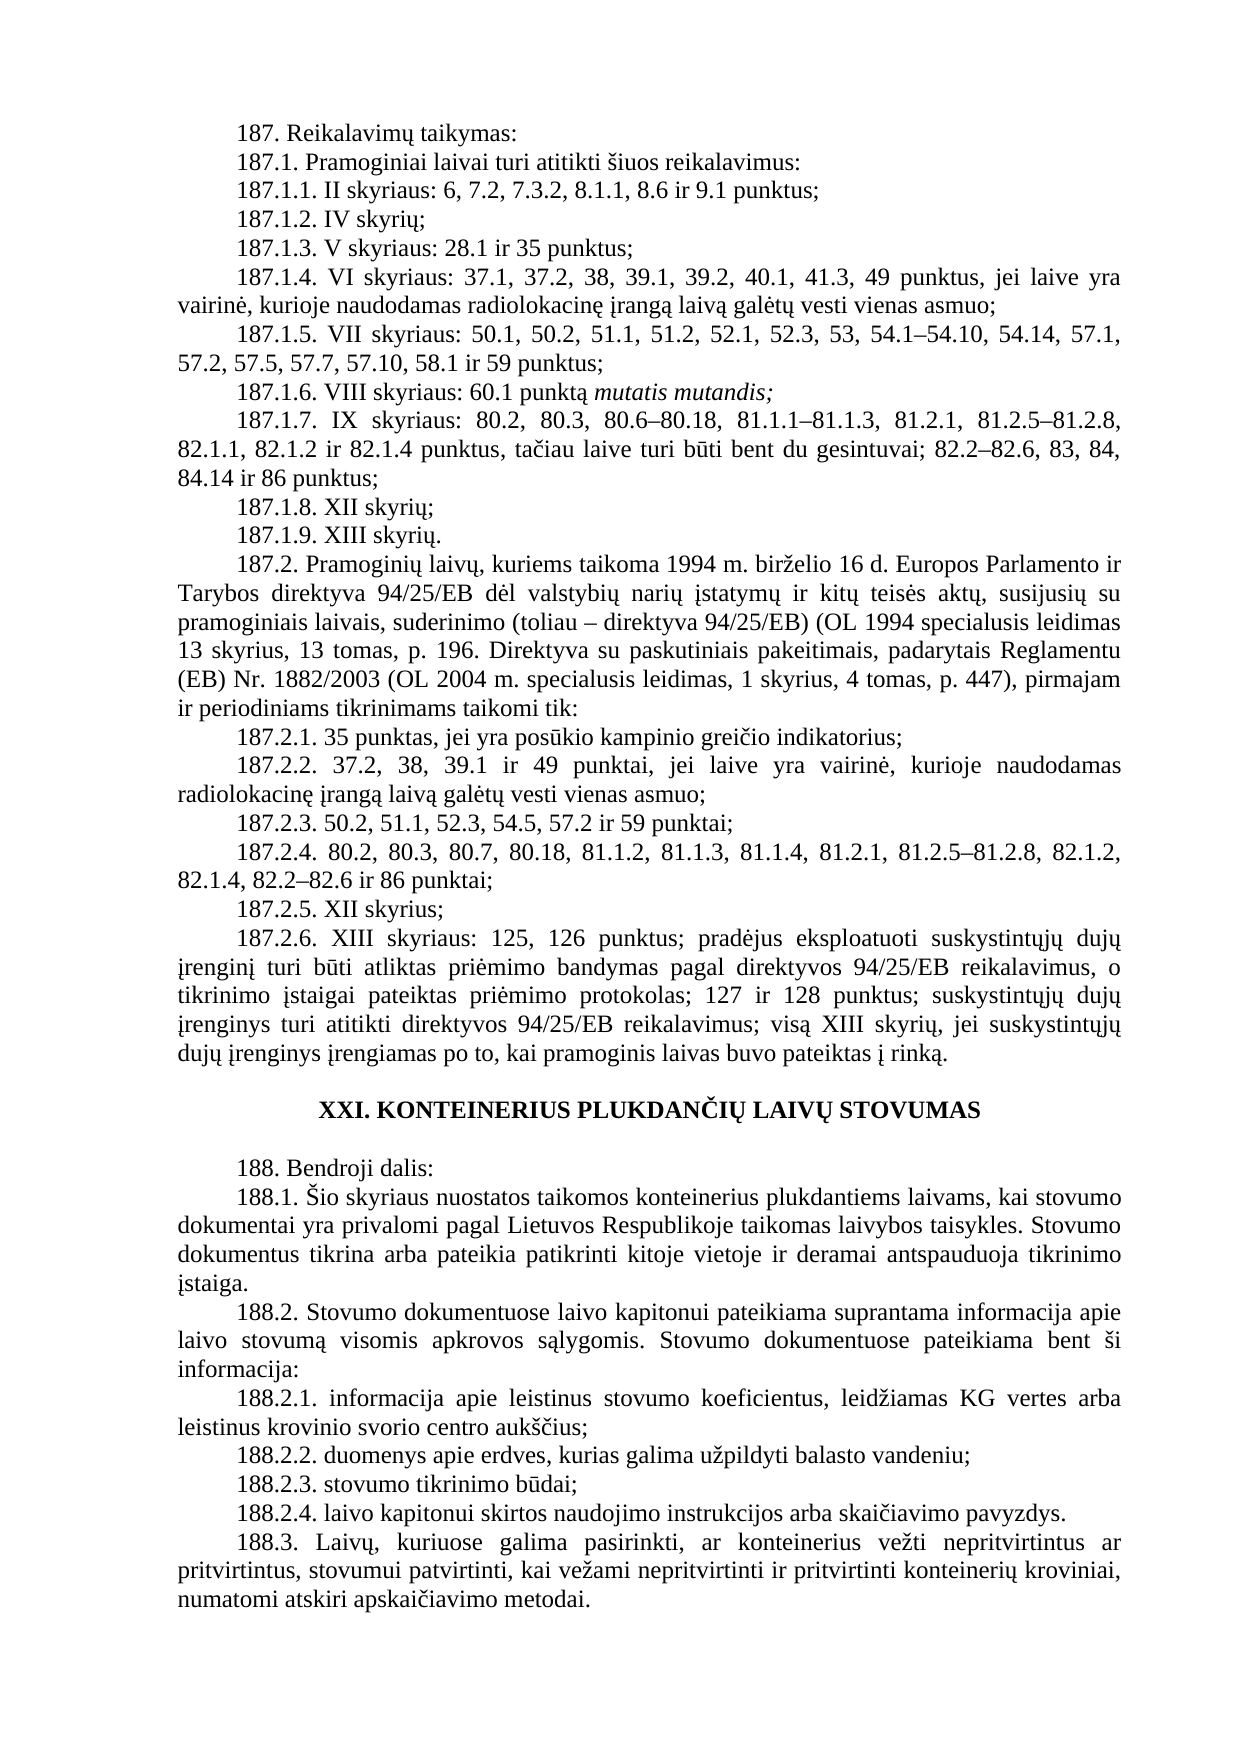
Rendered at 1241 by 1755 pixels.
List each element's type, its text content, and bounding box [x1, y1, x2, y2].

text XXI. KONTEINERIUS PLUKDANČIŲ LAIVŲ STOVUMAS [177, 1096, 1122, 1124]
text 187.2.6. XIII skyriaus: 125, 126 punktus; pradėjus eksploatuoti suskystintųjų dujų įrenginį turi būti atliktas priėmimo bandymas pagal direktyvos 94/25/EB reikalavimus, o tikrinimo įstaigai pateiktas priėmimo protokolas; 127 ir 128 punktus; suskystintųjų dujų įrenginys turi atitikti direktyvos 94/25/EB reikalavimus; visą XIII skyrių, jei suskystintųjų dujų įrenginys įrengiamas po to, kai pramoginis laivas buvo pateiktas į rinką. [177, 923, 1122, 1067]
text 187.2.5. XII skyrius; [177, 894, 1122, 923]
text 188.2.2. duomenys apie erdves, kurias galima užpildyti balasto vandeniu; [177, 1441, 1122, 1469]
text 187. Reikalavimų taikymas: [177, 118, 1122, 147]
text 187.1.9. XIII skyrių. [177, 521, 1122, 549]
text 187.1.1. II skyriaus: 6, 7.2, 7.3.2, 8.1.1, 8.6 ir 9.1 punktus; [177, 176, 1122, 204]
text 187.1.8. XII skyrių; [177, 492, 1122, 521]
text 187.1.5. VII skyriaus: 50.1, 50.2, 51.1, 51.2, 52.1, 52.3, 53, 54.1–54.10, 54.14, 57.1, 57.2, 57.5, 57.7, 57.10, 58.1 ir 59 punktus; [177, 319, 1122, 377]
text 188.2.1. informacija apie leistinus stovumo koeficientus, leidžiamas KG vertes arba leistinus krovinio svorio centro aukščius; [177, 1383, 1122, 1441]
text 188.2.3. stovumo tikrinimo būdai; [177, 1469, 1122, 1498]
text 187.1.2. IV skyrių; [177, 204, 1122, 233]
text 187.1.4. VI skyriaus: 37.1, 37.2, 38, 39.1, 39.2, 40.1, 41.3, 49 punktus, jei laive yra vairinė, kurioje naudodamas radiolokacinę įrangą laivą galėtų vesti vienas asmuo; [177, 262, 1122, 319]
text 188. Bendroji dalis: [177, 1153, 1122, 1182]
text 187.2. Pramoginių laivų, kuriems taikoma 1994 m. birželio 16 d. Europos Parlamento ir Tarybos direktyva 94/25/EB dėl valstybių narių įstatymų ir kitų teisės aktų, susijusių su pramoginiais laivais, suderinimo (toliau – direktyva 94/25/EB) (OL 1994 specialusis leidimas 13 skyrius, 13 tomas, p. 196. Direktyva su paskutiniais pakeitimais, padarytais Reglamentu (EB) Nr. 1882/2003 (OL 2004 m. specialusis leidimas, 1 skyrius, 4 tomas, p. 447), pirmajam ir periodiniams tikrinimams taikomi tik: [177, 549, 1122, 722]
text 188.2.4. laivo kapitonui skirtos naudojimo instrukcijos arba skaičiavimo pavyzdys. [177, 1498, 1122, 1527]
text 187.1.3. V skyriaus: 28.1 ir 35 punktus; [177, 233, 1122, 262]
text 187.2.3. 50.2, 51.1, 52.3, 54.5, 57.2 ir 59 punktai; [177, 808, 1122, 837]
text 187.1.7. IX skyriaus: 80.2, 80.3, 80.6–80.18, 81.1.1–81.1.3, 81.2.1, 81.2.5–81.2.8, 82.1.1, 82.1.2 ir 82.1.4 punktus, tačiau laive turi būti bent du gesintuvai; 82.2–82.6, 83, 84, 84.14 ir 86 punktus; [177, 406, 1122, 492]
text 188.2. Stovumo dokumentuose laivo kapitonui pateikiama suprantama informacija apie laivo stovumą visomis apkrovos sąlygomis. Stovumo dokumentuose pateikiama bent ši informacija: [177, 1297, 1122, 1383]
text 187.1.6. VIII skyriaus: 60.1 punktą mutatis mutandis; [177, 377, 1122, 406]
text 187.1. Pramoginiai laivai turi atitikti šiuos reikalavimus: [177, 147, 1122, 176]
text 187.2.2. 37.2, 38, 39.1 ir 49 punktai, jei laive yra vairinė, kurioje naudodamas radiolokacinę įrangą laivą galėtų vesti vienas asmuo; [177, 751, 1122, 808]
text 188.1. Šio skyriaus nuostatos taikomos konteinerius plukdantiems laivams, kai stovumo dokumentai yra privalomi pagal Lietuvos Respublikoje taikomas laivybos taisykles. Stovumo dokumentus tikrina arba pateikia patikrinti kitoje vietoje ir deramai antspauduoja tikrinimo įstaiga. [177, 1182, 1122, 1297]
text 188.3. Laivų, kuriuose galima pasirinkti, ar konteinerius vežti nepritvirtintus ar pritvirtintus, stovumui patvirtinti, kai vežami nepritvirtinti ir pritvirtinti konteinerių kroviniai, numatomi atskiri apskaičiavimo metodai. [177, 1527, 1122, 1613]
text 187.2.4. 80.2, 80.3, 80.7, 80.18, 81.1.2, 81.1.3, 81.1.4, 81.2.1, 81.2.5–81.2.8, 82.1.2, 82.1.4, 82.2–82.6 ir 86 punktai; [177, 837, 1122, 894]
text 187.2.1. 35 punktas, jei yra posūkio kampinio greičio indikatorius; [177, 722, 1122, 751]
